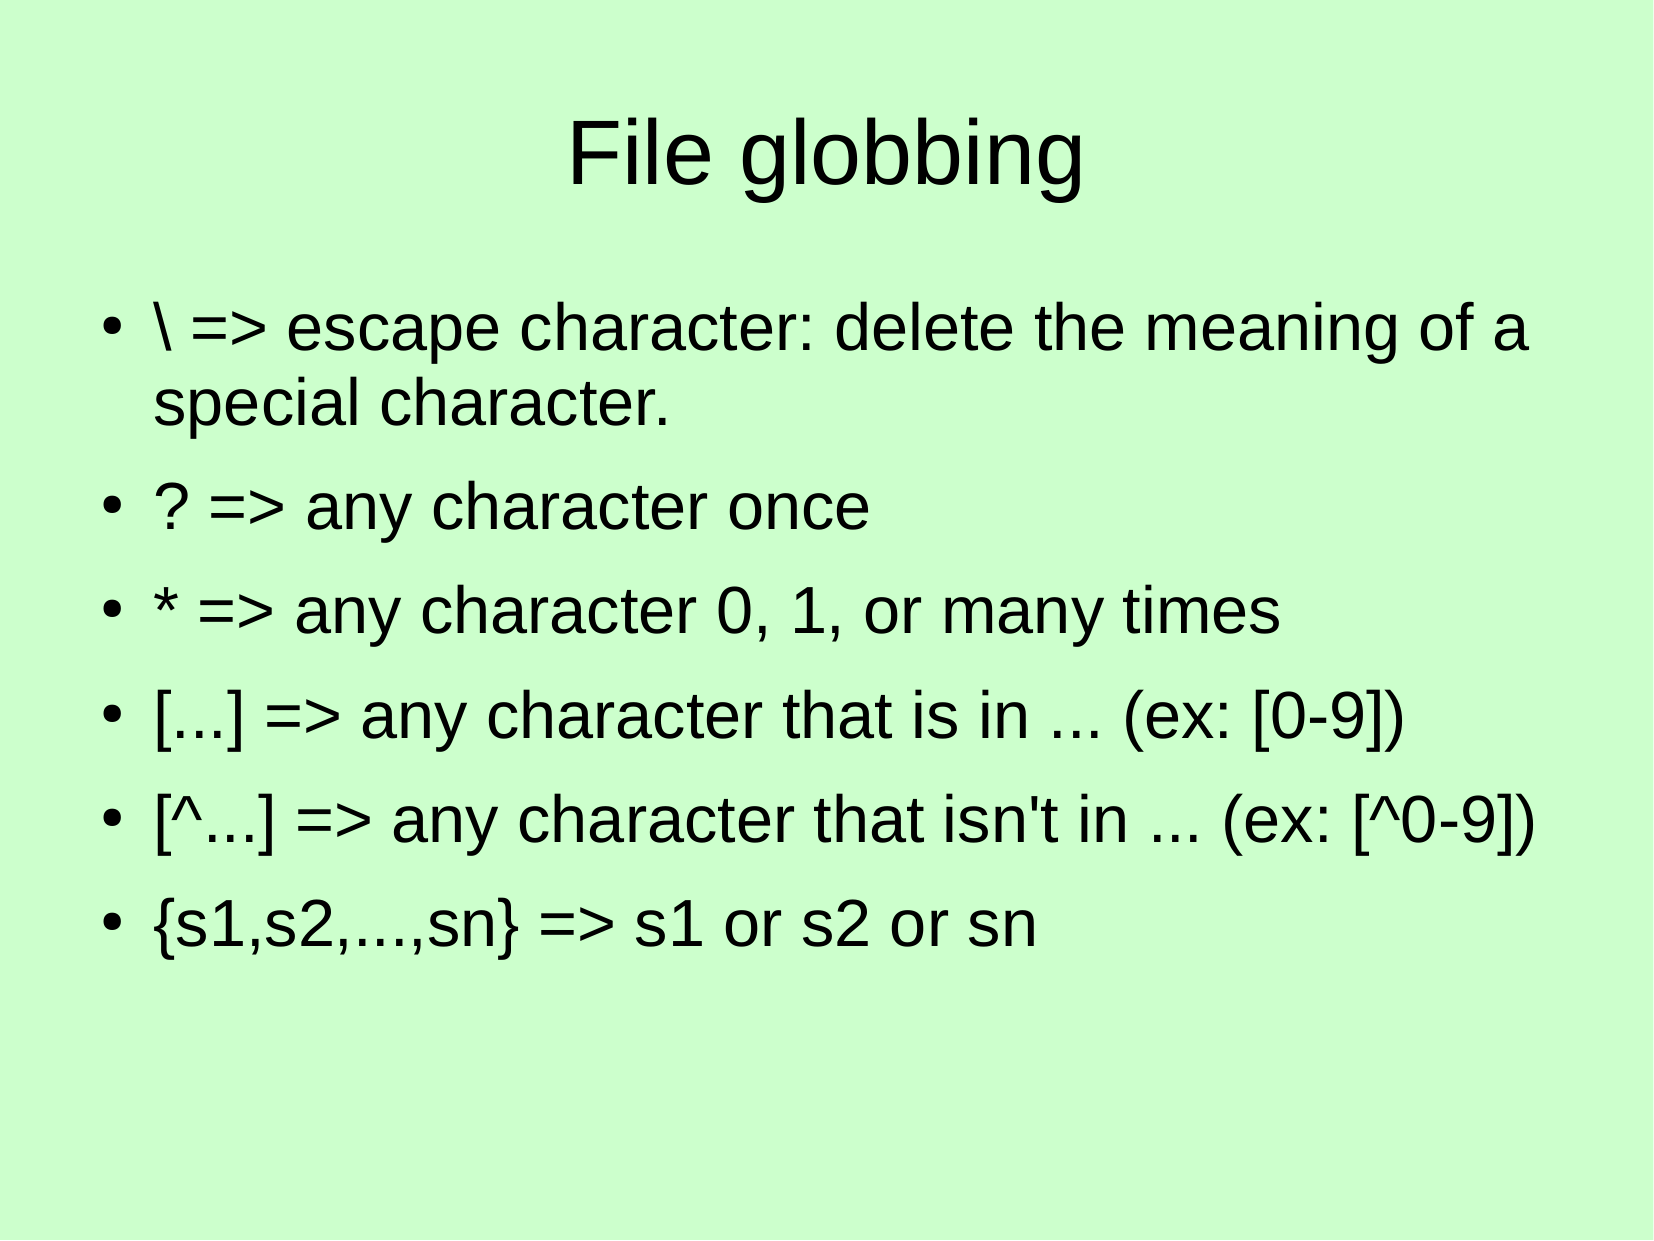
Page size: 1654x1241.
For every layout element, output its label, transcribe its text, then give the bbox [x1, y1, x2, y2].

list \ => escape character: delete the meaning of a special character. ? => any character once * => any character 0, 1, or many times [...] => any character that is in ... (ex: [0-9]) [^...] => any character that isn't in ... (ex: [^0-9]) {s1,s2,...,sn} => s1 or s2 or sn [82, 290, 1571, 1010]
title File globbing [82, 49, 1571, 257]
